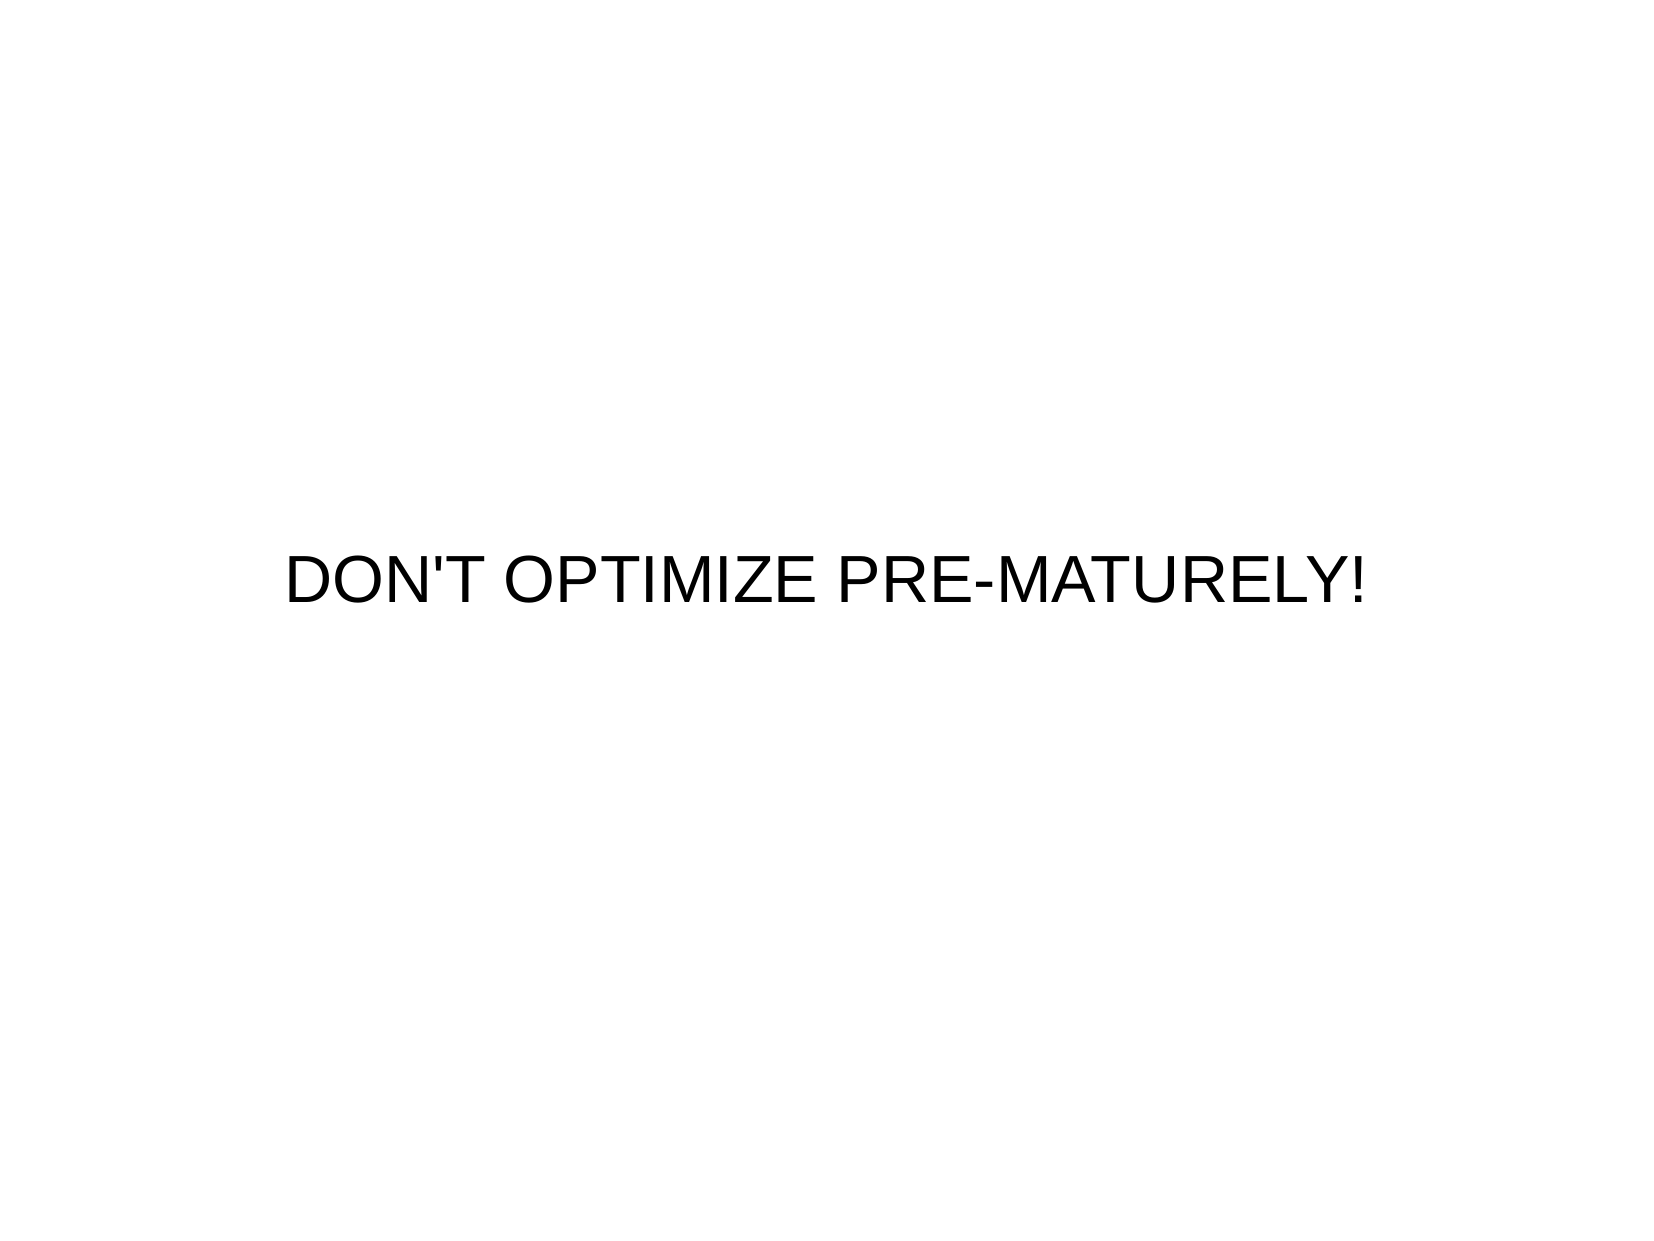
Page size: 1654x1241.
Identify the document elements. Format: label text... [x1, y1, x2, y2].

subtitle DON'T OPTIMIZE PRE-MATURELY! [82, 49, 1571, 1109]
